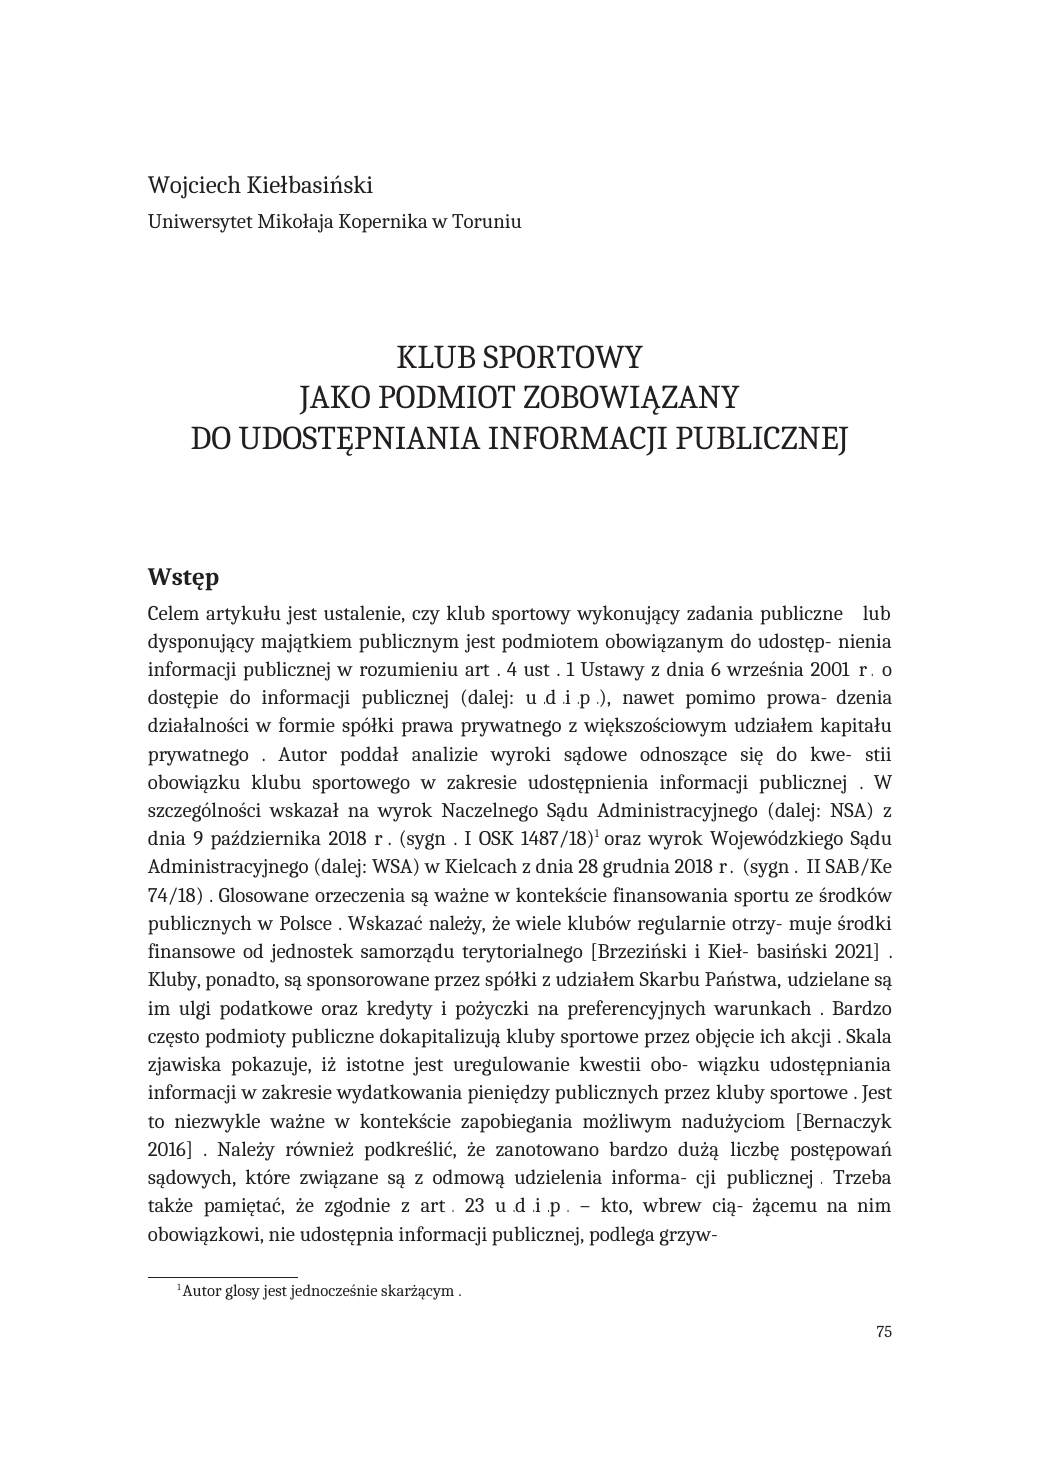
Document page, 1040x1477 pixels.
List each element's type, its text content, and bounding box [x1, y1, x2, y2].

text Uniwersytet Mikołaja Kopernika w Toruniu [148, 209, 968, 233]
text DO UDOSTĘPNIANIA INFORMACJI PUBLICZNEJ [104, 420, 935, 458]
subtitle KLUB SPORTOWY [104, 338, 935, 376]
subtitle Wojciech Kiełbasiński [148, 171, 968, 200]
text Celem artykułu jest ustalenie, czy klub sportowy wykonujący zadania publiczne lub dysponujący majątkiem publicznym jest podmiotem obowiązanym do udostęp- nienia informacji publicznej w rozumieniu art . 4 ust . 1 Ustawy z dnia 6 września 2001 r . o dostępie do informacji publicznej (dalej: u .d .i .p .), nawet pomimo prowa- dzenia działalności w formie spółki prawa prywatnego z większościowym udziałem kapitału prywatnego . Autor poddał analizie wyroki sądowe odnoszące się do kwe- stii obowiązku klubu sportowego w zakresie udostępnienia informacji publicznej . W szczególności wskazał na wyrok Naczelnego Sądu Administracyjnego (dalej: NSA) z dnia 9 października 2018 r . (sygn . I OSK 1487/18)1 oraz wyrok Wojewódzkiego Sądu Administracyjnego (dalej: WSA) w Kielcach z dnia 28 grudnia 2018 r . (sygn . II SAB/Ke 74/18) . Glosowane orzeczenia są ważne w kontekście finansowania sportu ze środków publicznych w Polsce . Wskazać należy, że wiele klubów regularnie otrzy- muje środki finansowe od jednostek samorządu terytorialnego [Brzeziński i Kieł- basiński 2021] . Kluby, ponadto, są sponsorowane przez spółki z udziałem Skarbu Państwa, udzielane są im ulgi podatkowe oraz kredyty i pożyczki na preferencyjnych warunkach . Bardzo często podmioty publiczne dokapitalizują kluby sportowe przez objęcie ich akcji . Skala zjawiska pokazuje, iż istotne jest uregulowanie kwestii obo- wiązku udostępniania informacji w zakresie wydatkowania pieniędzy publicznych przez kluby sportowe . Jest to niezwykle ważne w kontekście zapobiegania możliwym nadużyciom [Bernaczyk 2016] . Należy również podkreślić, że zanotowano bardzo dużą liczbę postępowań sądowych, które związane są z odmową udzielenia informa- cji publicznej . Trzeba także pamiętać, że zgodnie z art . 23 u .d .i .p . – kto, wbrew cią- żącemu na nim obowiązkowi, nie udostępnia informacji publicznej, podlega grzyw- [148, 601, 892, 1246]
text JAKO PODMIOT ZOBOWIĄZANY [104, 379, 935, 417]
subtitle Wstęp [148, 563, 968, 591]
text 75 [69, 1322, 892, 1341]
text 1 Autor glosy jest jednocześnie skarżącym . [177, 1276, 968, 1301]
